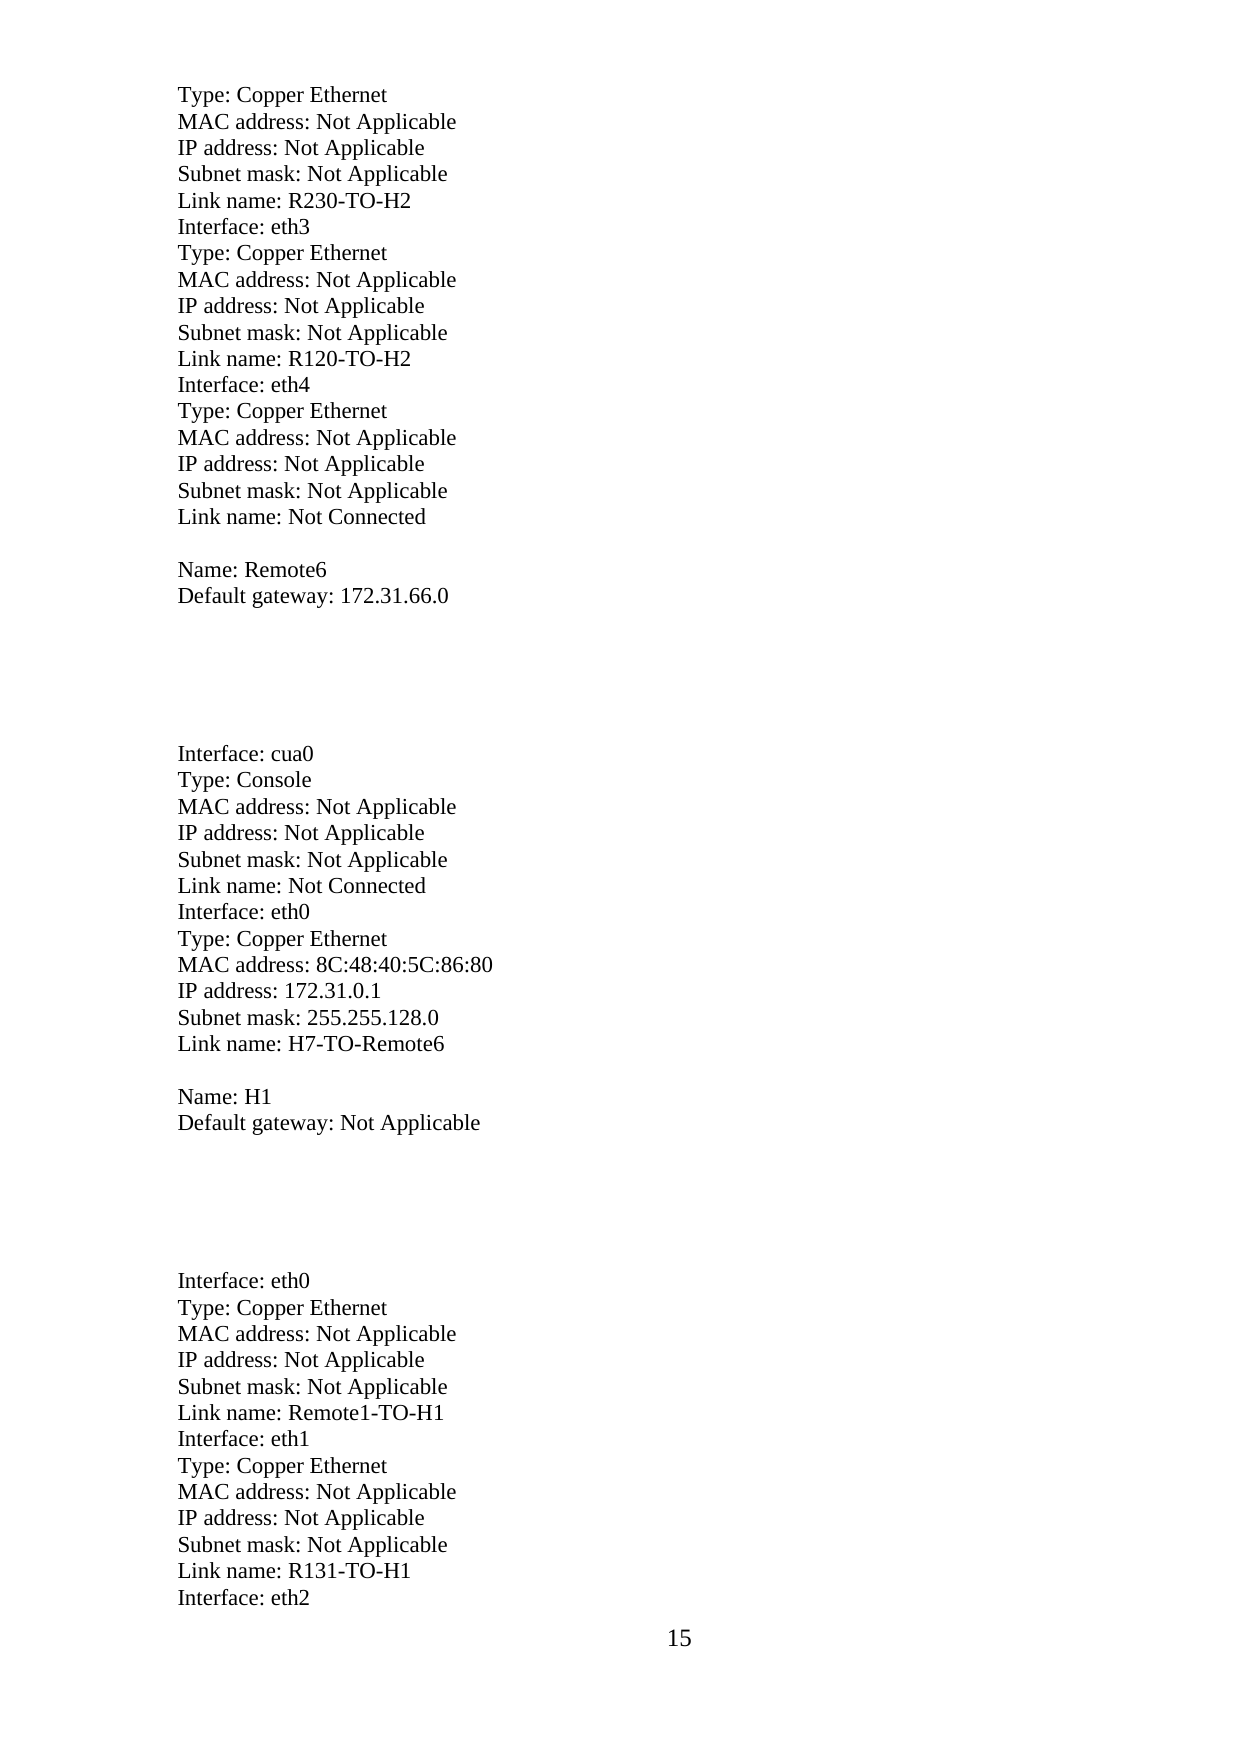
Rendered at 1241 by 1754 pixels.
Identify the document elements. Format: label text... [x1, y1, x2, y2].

text MAC address: Not Applicable [177, 424, 1181, 450]
text Type: Copper Ethernet [177, 398, 1181, 424]
text Subnet mask: Not Applicable [177, 846, 1181, 872]
text Default gateway: Not Applicable [177, 1109, 1181, 1136]
text MAC address: Not Applicable [177, 1478, 1181, 1504]
text Subnet mask: Not Applicable [177, 160, 1181, 187]
text Interface: eth2 [177, 1583, 1181, 1610]
text Name: H1 [177, 1083, 1181, 1109]
text Type: Copper Ethernet [177, 925, 1181, 951]
text Interface: cua0 [177, 740, 1181, 767]
text MAC address: Not Applicable [177, 1320, 1181, 1346]
text IP address: Not Applicable [177, 1346, 1181, 1373]
text Link name: R120-TO-H2 [177, 345, 1181, 371]
text Type: Copper Ethernet [177, 1452, 1181, 1478]
text IP address: Not Applicable [177, 292, 1181, 318]
text Link name: R230-TO-H2 [177, 187, 1181, 213]
text Link name: H7-TO-Remote6 [177, 1030, 1181, 1056]
text Link name: Remote1-TO-H1 [177, 1399, 1181, 1425]
text Interface: eth3 [177, 213, 1181, 239]
text MAC address: 8C:48:40:5C:86:80 [177, 951, 1181, 977]
text Type: Copper Ethernet [177, 1294, 1181, 1320]
text MAC address: Not Applicable [177, 108, 1181, 134]
text IP address: Not Applicable [177, 134, 1181, 160]
text IP address: Not Applicable [177, 1504, 1181, 1531]
text Subnet mask: Not Applicable [177, 1373, 1181, 1399]
text IP address: 172.31.0.1 [177, 977, 1181, 1004]
text Subnet mask: Not Applicable [177, 1531, 1181, 1557]
text MAC address: Not Applicable [177, 793, 1181, 819]
text Name: Remote6 [177, 556, 1181, 582]
text Type: Copper Ethernet [177, 239, 1181, 266]
text Subnet mask: Not Applicable [177, 318, 1181, 345]
text Link name: R131-TO-H1 [177, 1557, 1181, 1583]
text MAC address: Not Applicable [177, 266, 1181, 292]
text IP address: Not Applicable [177, 819, 1181, 846]
text Interface: eth0 [177, 1267, 1181, 1294]
text Link name: Not Connected [177, 872, 1181, 898]
text Interface: eth4 [177, 371, 1181, 398]
text Interface: eth1 [177, 1425, 1181, 1452]
text Type: Console [177, 767, 1181, 793]
text Subnet mask: 255.255.128.0 [177, 1004, 1181, 1030]
text IP address: Not Applicable [177, 450, 1181, 477]
text Default gateway: 172.31.66.0 [177, 582, 1181, 608]
text Interface: eth0 [177, 898, 1181, 925]
text Link name: Not Connected [177, 503, 1181, 529]
text Type: Copper Ethernet [177, 81, 1181, 108]
text Subnet mask: Not Applicable [177, 477, 1181, 503]
